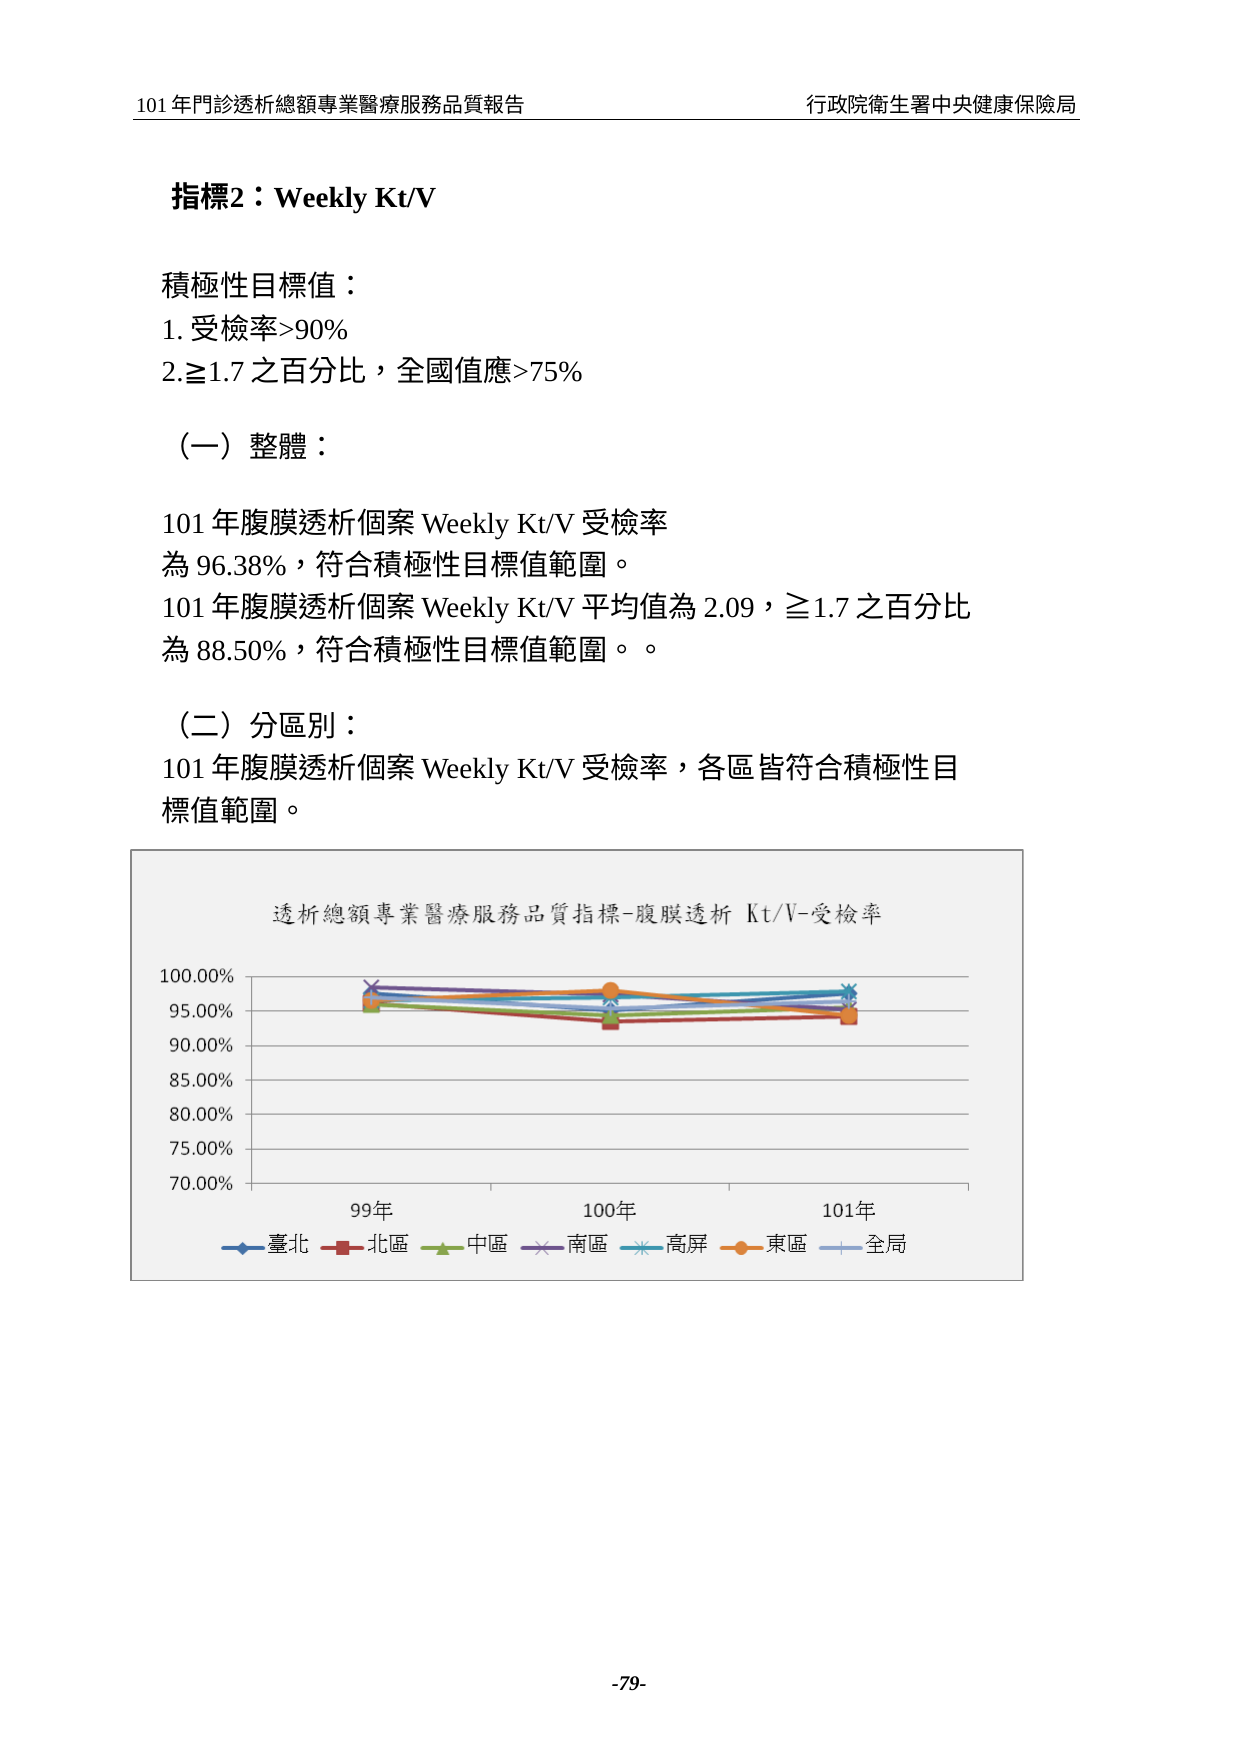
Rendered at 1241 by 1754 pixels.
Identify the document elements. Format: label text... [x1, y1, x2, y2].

table_cell [888, 1453, 971, 1487]
table_cell [971, 1556, 1090, 1590]
table_cell [654, 1418, 768, 1452]
table_cell [136, 1556, 257, 1590]
table_cell [919, 669, 1000, 703]
table_cell [974, 745, 1122, 830]
table_cell [356, 1521, 443, 1556]
table_cell [443, 1453, 539, 1487]
table_cell [443, 830, 539, 849]
table_cell [799, 669, 918, 703]
table_cell [539, 1418, 654, 1452]
table_cell [443, 1418, 539, 1452]
table_cell [136, 305, 161, 347]
table_header [570, 263, 684, 305]
table_cell [443, 1281, 539, 1315]
table_cell [888, 1521, 971, 1556]
table_cell [888, 1315, 971, 1349]
table_cell [136, 1418, 257, 1452]
table_cell [356, 1487, 443, 1521]
table_cell [257, 1453, 356, 1487]
table_cell [136, 584, 161, 668]
table_cell [257, 1487, 356, 1521]
table_cell [136, 1281, 257, 1315]
table_cell [768, 1556, 888, 1590]
table_cell [974, 390, 1122, 466]
table_cell [443, 1384, 539, 1418]
table_cell [473, 669, 570, 703]
table_cell [971, 1487, 1090, 1521]
table_cell [768, 1521, 888, 1556]
table_cell [136, 466, 161, 584]
table_cell [888, 1349, 971, 1384]
table_header [136, 263, 161, 305]
table_header [684, 263, 799, 305]
table_cell [257, 1349, 356, 1384]
table_cell [257, 830, 356, 849]
table_cell [136, 1521, 257, 1556]
table_header [1000, 263, 1120, 305]
table_cell [257, 1384, 356, 1418]
table_cell [974, 466, 1122, 584]
table_cell [654, 1349, 768, 1384]
table_cell [974, 584, 1122, 668]
table_cell [356, 1349, 443, 1384]
table_cell [386, 669, 473, 703]
table_cell [539, 1281, 654, 1315]
table_cell [1093, 1487, 1122, 1521]
table_cell （二）分區別： [161, 703, 974, 745]
table_cell [1093, 830, 1122, 1281]
table_cell [136, 1384, 257, 1418]
table_cell [1093, 1349, 1122, 1384]
table_cell [136, 745, 161, 830]
table_cell 101年腹膜透析個案Weekly Kt/V平均值為2.09，≧1.7之百分比為88.50%，符合積極性目標值範圍。。 [161, 584, 974, 668]
subtitle 指標2：Weekly Kt/V [171, 169, 1122, 217]
table_cell 1. 受檢率>90% [161, 305, 974, 347]
table_cell [971, 1418, 1090, 1452]
table_cell [539, 1349, 654, 1384]
table_cell [654, 1384, 768, 1418]
table_cell [356, 1315, 443, 1349]
table_cell [356, 1453, 443, 1487]
table_cell [539, 1453, 654, 1487]
table_cell [356, 1418, 443, 1452]
table_cell [971, 830, 1090, 1281]
table_cell [654, 1487, 768, 1521]
table_cell [1093, 1384, 1122, 1418]
table_cell [974, 348, 1122, 390]
table_cell [161, 669, 286, 703]
table_cell [136, 1487, 257, 1521]
table_cell [136, 390, 161, 466]
table_cell [136, 703, 161, 745]
table_cell [654, 1453, 768, 1487]
table_cell [1093, 1521, 1122, 1556]
table_cell [136, 830, 257, 849]
table_cell [257, 1556, 356, 1590]
table_header [386, 263, 473, 305]
table_cell [1093, 1281, 1122, 1315]
table_cell [356, 1556, 443, 1590]
table_cell [257, 1521, 356, 1556]
table_cell [539, 830, 654, 849]
table_cell [654, 1521, 768, 1556]
table_cell [684, 669, 799, 703]
table_cell [768, 830, 888, 849]
table_cell [1093, 1315, 1122, 1349]
table_cell [654, 1281, 768, 1315]
table_cell [539, 1556, 654, 1590]
table_cell [768, 1349, 888, 1384]
table_header [799, 263, 918, 305]
table_header [919, 263, 1000, 305]
table_cell [539, 1384, 654, 1418]
table_cell [971, 1453, 1090, 1487]
table_cell [136, 669, 161, 703]
table_cell [1093, 1556, 1122, 1590]
table_cell [257, 1418, 356, 1452]
table_cell [539, 1487, 654, 1521]
table_cell [539, 1315, 654, 1349]
table_cell [257, 1281, 356, 1315]
table_cell [974, 305, 1122, 347]
table_cell [1093, 1418, 1122, 1452]
table_cell [654, 830, 768, 849]
table_cell [888, 1418, 971, 1452]
table_cell [971, 1315, 1090, 1349]
table_cell 101年腹膜透析個案Weekly Kt/V受檢率，各區皆符合積極性目標值範圍。 [161, 745, 974, 830]
table_cell [136, 348, 161, 390]
table_cell [570, 669, 684, 703]
table_cell [356, 1384, 443, 1418]
table_cell [443, 1556, 539, 1590]
table_cell [971, 1349, 1090, 1384]
table_cell [1000, 669, 1120, 703]
table_cell [443, 1521, 539, 1556]
table_cell [888, 1487, 971, 1521]
table_header 積極性目標值： [161, 263, 386, 305]
table_cell 2.≧1.7之百分比，全國值應>75% [161, 348, 974, 390]
table_cell [257, 1315, 356, 1349]
table_cell [539, 1521, 654, 1556]
table_cell [443, 1315, 539, 1349]
table_cell （一）整體： [161, 390, 974, 466]
table_cell [286, 669, 386, 703]
table_cell [136, 1315, 257, 1349]
picture [129, 849, 1024, 1281]
table_cell [768, 1281, 888, 1315]
table_cell [356, 830, 443, 849]
table_cell 101年腹膜透析個案Weekly Kt/V受檢率為96.38%，符合積極性目標值範圍。 [161, 466, 974, 584]
table_cell [768, 1315, 888, 1349]
table_cell [768, 1453, 888, 1487]
table_cell [654, 1556, 768, 1590]
table_cell [888, 1281, 971, 1315]
table_cell [888, 830, 971, 849]
table_cell [971, 1384, 1090, 1418]
table_cell [443, 1349, 539, 1384]
table_cell [974, 703, 1122, 745]
table_cell [768, 1418, 888, 1452]
table_cell [1093, 1453, 1122, 1487]
table_cell [136, 1453, 257, 1487]
table_cell [888, 1556, 971, 1590]
table_cell [768, 1487, 888, 1521]
table_cell [443, 1487, 539, 1521]
table_cell [971, 1281, 1090, 1315]
table_cell [654, 1315, 768, 1349]
table_cell [768, 1384, 888, 1418]
table_cell [888, 1384, 971, 1418]
table_cell [136, 1349, 257, 1384]
table_cell [356, 1281, 443, 1315]
table_header [473, 263, 570, 305]
table_cell [971, 1521, 1090, 1556]
